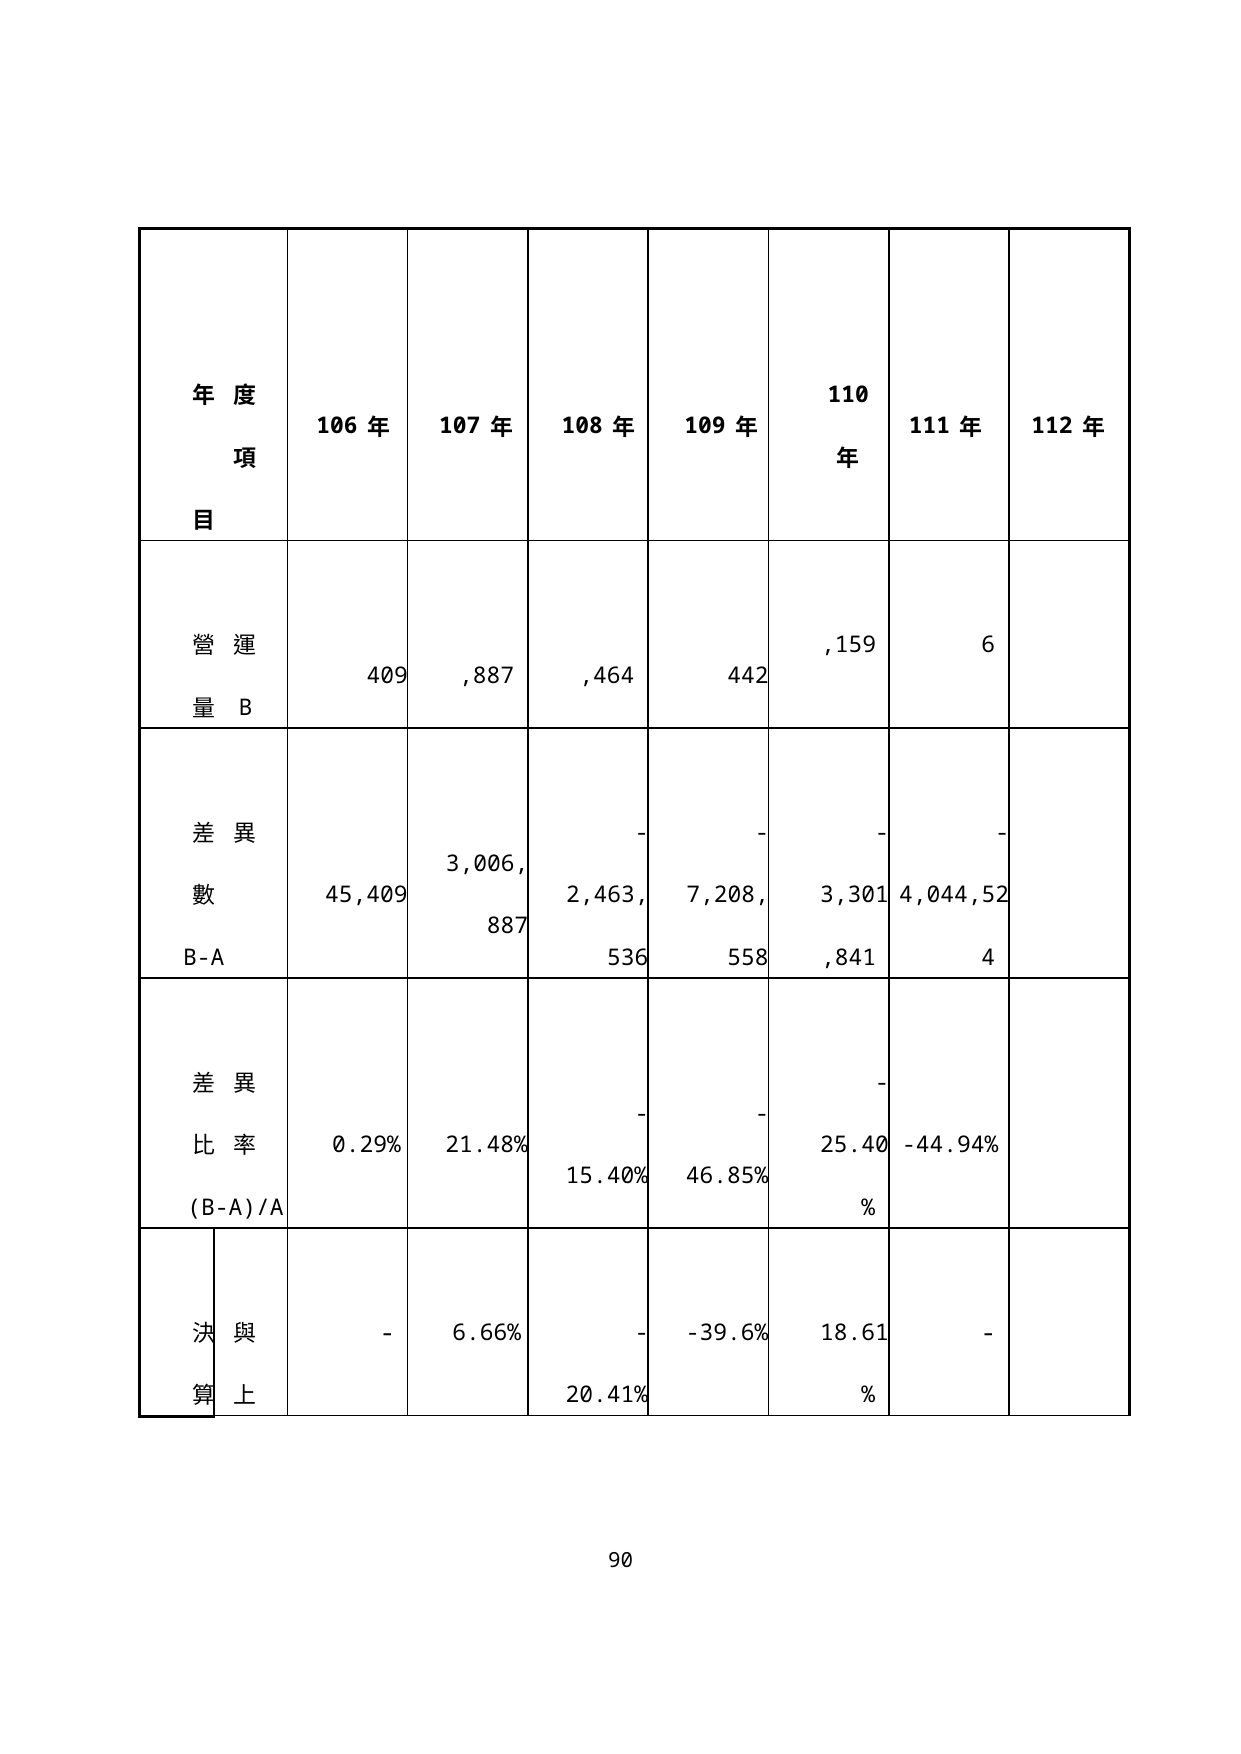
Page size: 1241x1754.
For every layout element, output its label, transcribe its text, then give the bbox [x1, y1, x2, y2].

table_cell -25.40% [769, 979, 888, 1227]
table_cell -44.94% [890, 979, 1008, 1227]
table_cell 0.29% [288, 979, 407, 1227]
table_cell [1010, 729, 1128, 977]
table_header 年度 項目 [141, 230, 287, 540]
table_cell 營運量B [141, 541, 287, 727]
table_header 110年 [769, 230, 888, 540]
table_cell [1010, 979, 1128, 1227]
table_header 109年 [649, 230, 768, 540]
table_header 106年 [288, 230, 407, 540]
table_header 112年 [1010, 230, 1128, 540]
table_cell - [890, 1229, 1008, 1415]
table_cell [1010, 541, 1128, 727]
table_cell -2,463,536 [529, 729, 647, 977]
table_cell - [288, 1229, 407, 1415]
table_cell ,159 [769, 541, 888, 727]
table_cell -3,301,841 [769, 729, 888, 977]
table_cell 18.61% [769, 1229, 888, 1415]
table_cell -39.6% [649, 1229, 768, 1415]
table_cell ,887 [408, 541, 527, 727]
table_cell 決算 [141, 1229, 213, 1415]
table_cell 3,006,887 [408, 729, 527, 977]
table_cell -20.41% [529, 1229, 647, 1415]
table_cell 6 [890, 541, 1008, 727]
table_cell 409 [288, 541, 407, 727]
table_cell 442 [649, 541, 768, 727]
table_cell 21.48% [408, 979, 527, 1227]
table_cell 與上 [215, 1229, 287, 1415]
table_header 108年 [529, 230, 647, 540]
table_header 111年 [890, 230, 1008, 540]
table_cell ,464 [529, 541, 647, 727]
table_cell 45,409 [288, 729, 407, 977]
table_header 107年 [408, 230, 527, 540]
table_cell 差異比率(B-A)/A [141, 979, 287, 1227]
table_cell 差異數 B-A [141, 729, 287, 977]
table_cell -15.40% [529, 979, 647, 1227]
table_cell -46.85% [649, 979, 768, 1227]
table_cell [1010, 1229, 1128, 1415]
table_cell 6.66% [408, 1229, 527, 1415]
table_cell -7,208,558 [649, 729, 768, 977]
table_cell -4,044,524 [890, 729, 1008, 977]
